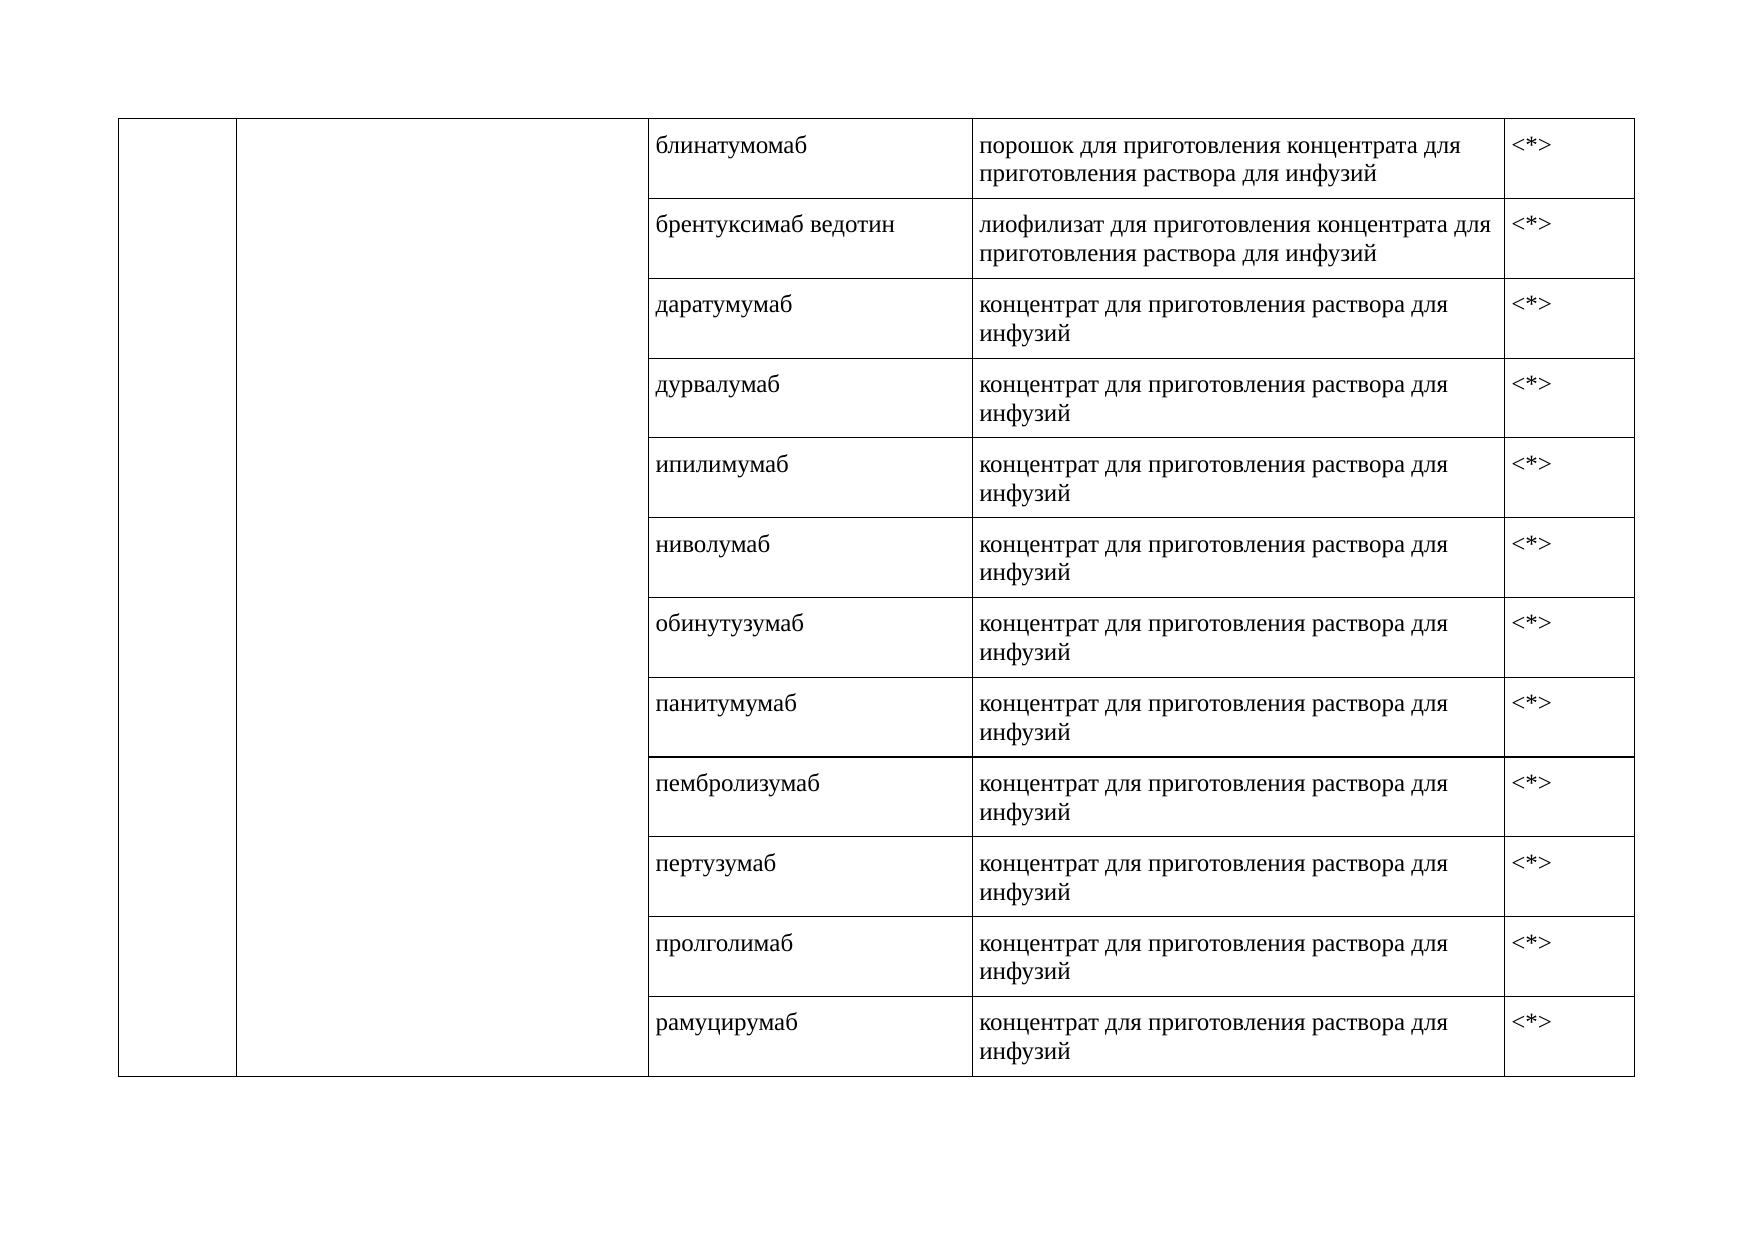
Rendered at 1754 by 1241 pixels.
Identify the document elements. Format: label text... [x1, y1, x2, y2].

table_cell даратумумаб [649, 279, 972, 357]
table_cell пертузумаб [649, 837, 972, 916]
table_cell брентуксимаб ведотин [649, 199, 972, 278]
table_cell концентрат для приготовления раствора для инфузий [973, 359, 1504, 437]
table_cell лиофилизат для приготовления концентрата для приготовления раствора для инфузий [973, 199, 1504, 278]
table_cell пембролизумаб [649, 758, 972, 836]
table_cell <*> [1505, 837, 1634, 916]
table_cell концентрат для приготовления раствора для инфузий [973, 837, 1504, 916]
table_cell концентрат для приготовления раствора для инфузий [973, 438, 1504, 517]
table_cell <*> [1505, 678, 1634, 756]
table_cell <*> [1505, 279, 1634, 357]
table_cell [237, 119, 648, 1076]
table_cell <*> [1505, 518, 1634, 597]
table_cell панитумумаб [649, 678, 972, 756]
table_cell ниволумаб [649, 518, 972, 597]
table_cell концентрат для приготовления раствора для инфузий [973, 997, 1504, 1076]
table_cell порошок для приготовления концентрата для приготовления раствора для инфузий [973, 119, 1504, 198]
table_cell <*> [1505, 438, 1634, 517]
table_cell <*> [1505, 119, 1634, 198]
table_cell ипилимумаб [649, 438, 972, 517]
table_cell рамуцирумаб [649, 997, 972, 1076]
table_cell блинатумомаб [649, 119, 972, 198]
table_cell <*> [1505, 997, 1634, 1076]
table_cell обинутузумаб [649, 598, 972, 677]
table_cell концентрат для приготовления раствора для инфузий [973, 279, 1504, 357]
table_cell концентрат для приготовления раствора для инфузий [973, 598, 1504, 677]
table_cell пролголимаб [649, 917, 972, 996]
table_cell <*> [1505, 199, 1634, 278]
table_cell концентрат для приготовления раствора для инфузий [973, 917, 1504, 996]
table_cell [119, 119, 236, 1076]
table_cell <*> [1505, 359, 1634, 437]
table_cell концентрат для приготовления раствора для инфузий [973, 758, 1504, 836]
table_cell <*> [1505, 758, 1634, 836]
table_cell <*> [1505, 917, 1634, 996]
table_cell концентрат для приготовления раствора для инфузий [973, 678, 1504, 756]
table_cell концентрат для приготовления раствора для инфузий [973, 518, 1504, 597]
table_cell дурвалумаб [649, 359, 972, 437]
table_cell <*> [1505, 598, 1634, 677]
